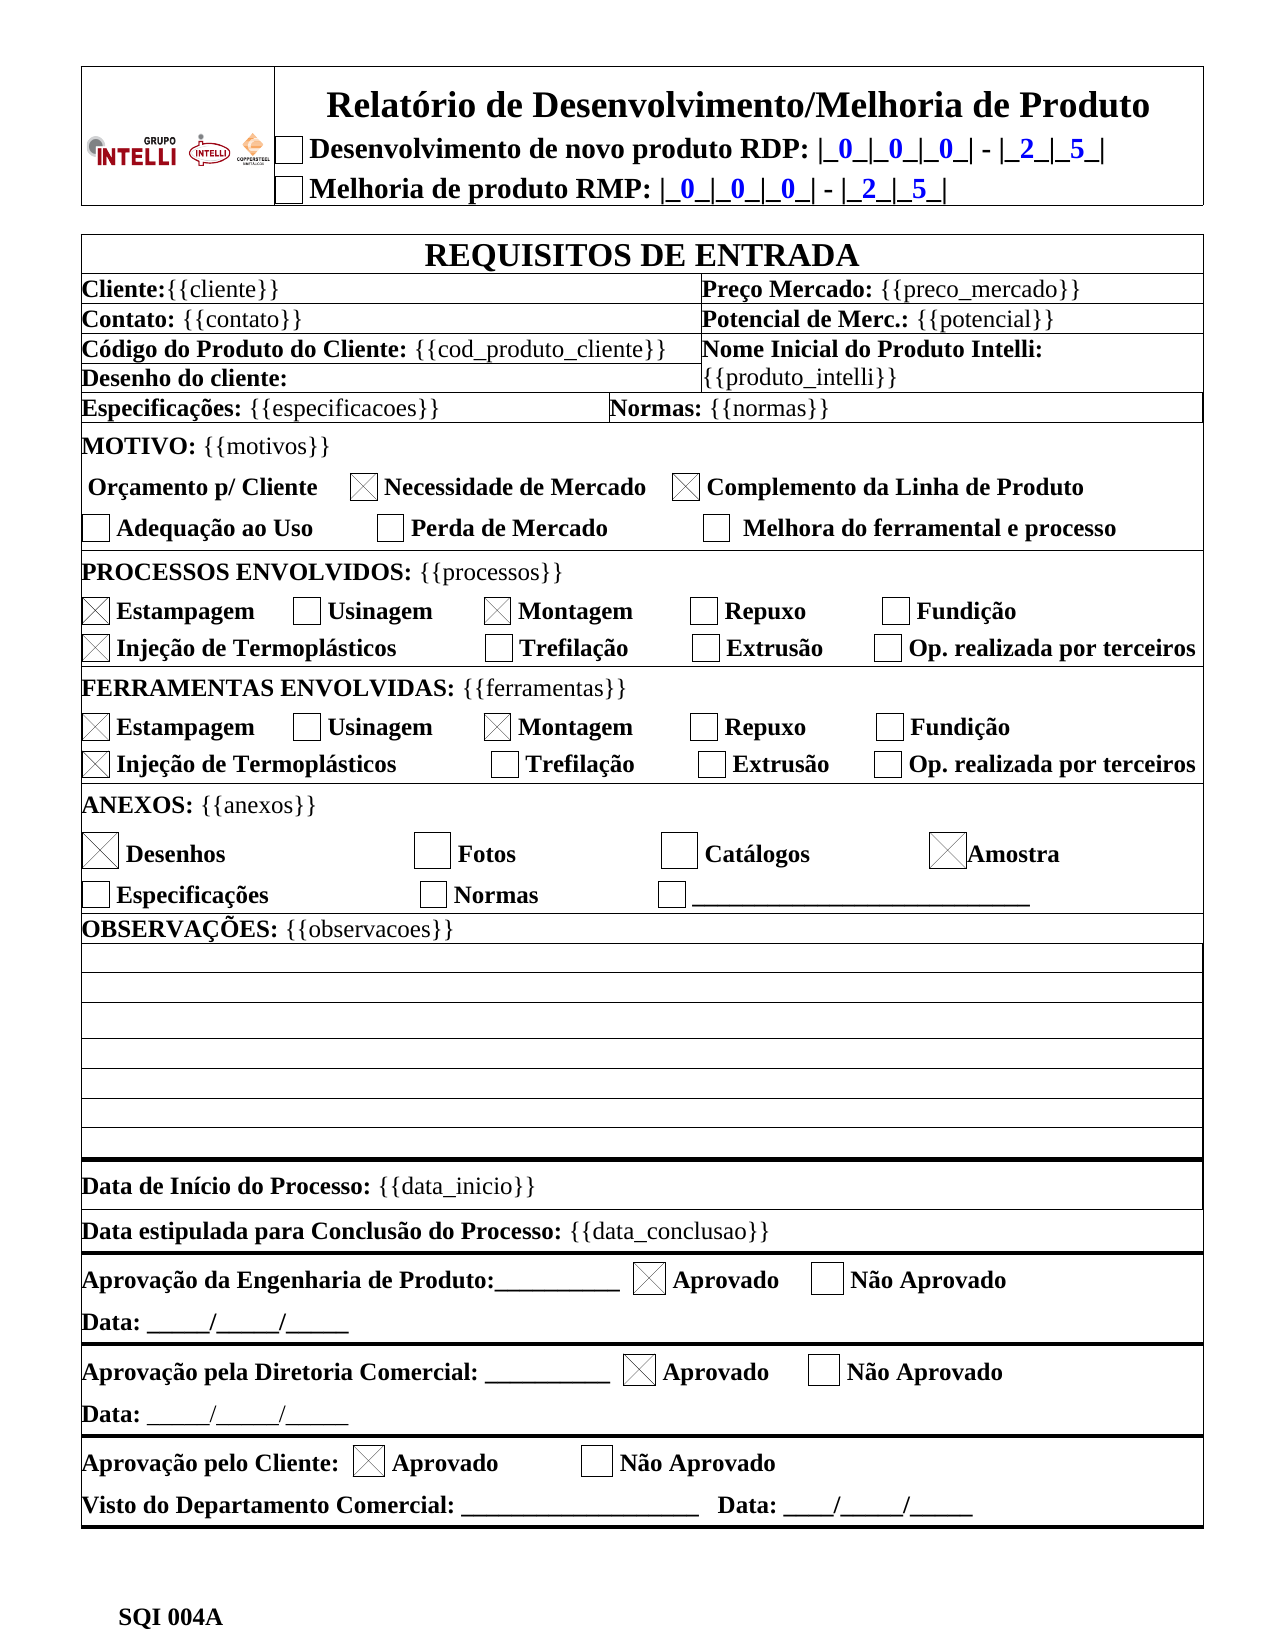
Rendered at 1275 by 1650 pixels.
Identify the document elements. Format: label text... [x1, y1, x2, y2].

table_cell Cliente:{{cliente}} [82, 274, 701, 303]
table_cell [82, 1003, 1202, 1038]
table_cell Aprovação pelo Cliente: Aprovado Não Aprovado Visto do Departamento Comercial: ___________________ Data: ____/_____/_____ [82, 1438, 1203, 1525]
table_cell FERRAMENTAS ENVOLVIDAS: {{ferramentas}} Estampagem Usinagem Montagem Repuxo Fundição Injeção de Termoplásticos Trefilação Extrusão Op. realizada por terceiros [82, 667, 1203, 782]
table_cell Nome Inicial do Produto Intelli: {{produto_intelli}} [702, 334, 1203, 392]
table_cell Aprovação da Engenharia de Produto:__________ Aprovado Não Aprovado Data: _____/_____/_____ [82, 1255, 1203, 1342]
table_cell Normas: {{normas}} [610, 393, 1202, 422]
table_cell Data estipulada para Conclusão do Processo: {{data_conclusao}} [82, 1210, 1203, 1251]
table_cell [82, 1039, 1202, 1068]
table_cell Potencial de Merc.: {{potencial}} [702, 304, 1203, 333]
table_cell [82, 1069, 1202, 1097]
table_cell ANEXOS: {{anexos}} Desenhos Fotos Catálogos Amostra Especificações Normas ___________________________ [82, 784, 1203, 913]
table_cell Código do Produto do Cliente: {{cod_produto_cliente}} [82, 334, 701, 362]
table_cell [82, 1128, 1202, 1157]
table_cell Contato: {{contato}} [82, 304, 701, 333]
table_cell PROCESSOS ENVOLVIDOS: {{processos}} Estampagem Usinagem Montagem Repuxo Fundição Injeção de Termoplásticos Trefilação Extrusão Op. realizada por terceiros [82, 551, 1203, 666]
table_cell MOTIVO: {{motivos}} Orçamento p/ Cliente Necessidade de Mercado Complemento da Linha de Produto Adequação ao Uso Perda de Mercado Melhora do ferramental e processo [82, 423, 1203, 549]
table_cell [82, 973, 1202, 1002]
table_cell [82, 1099, 1202, 1127]
table_cell OBSERVAÇÕES: {{observacoes}} [82, 914, 1203, 942]
table_cell Data de Início do Processo: {{data_inicio}} [82, 1162, 1202, 1208]
table_cell Desenho do cliente: [82, 364, 701, 392]
table_cell Preço Mercado: {{preco_mercado}} [702, 274, 1203, 303]
picture [86, 133, 270, 166]
table_cell Especificações: {{especificacoes}} [82, 393, 609, 422]
table_header REQUISITOS DE ENTRADA [82, 235, 1203, 273]
table_cell Aprovação pela Diretoria Comercial: __________ Aprovado Não Aprovado Data: _____/_____/_____ [82, 1346, 1203, 1434]
table_cell [82, 944, 1202, 972]
